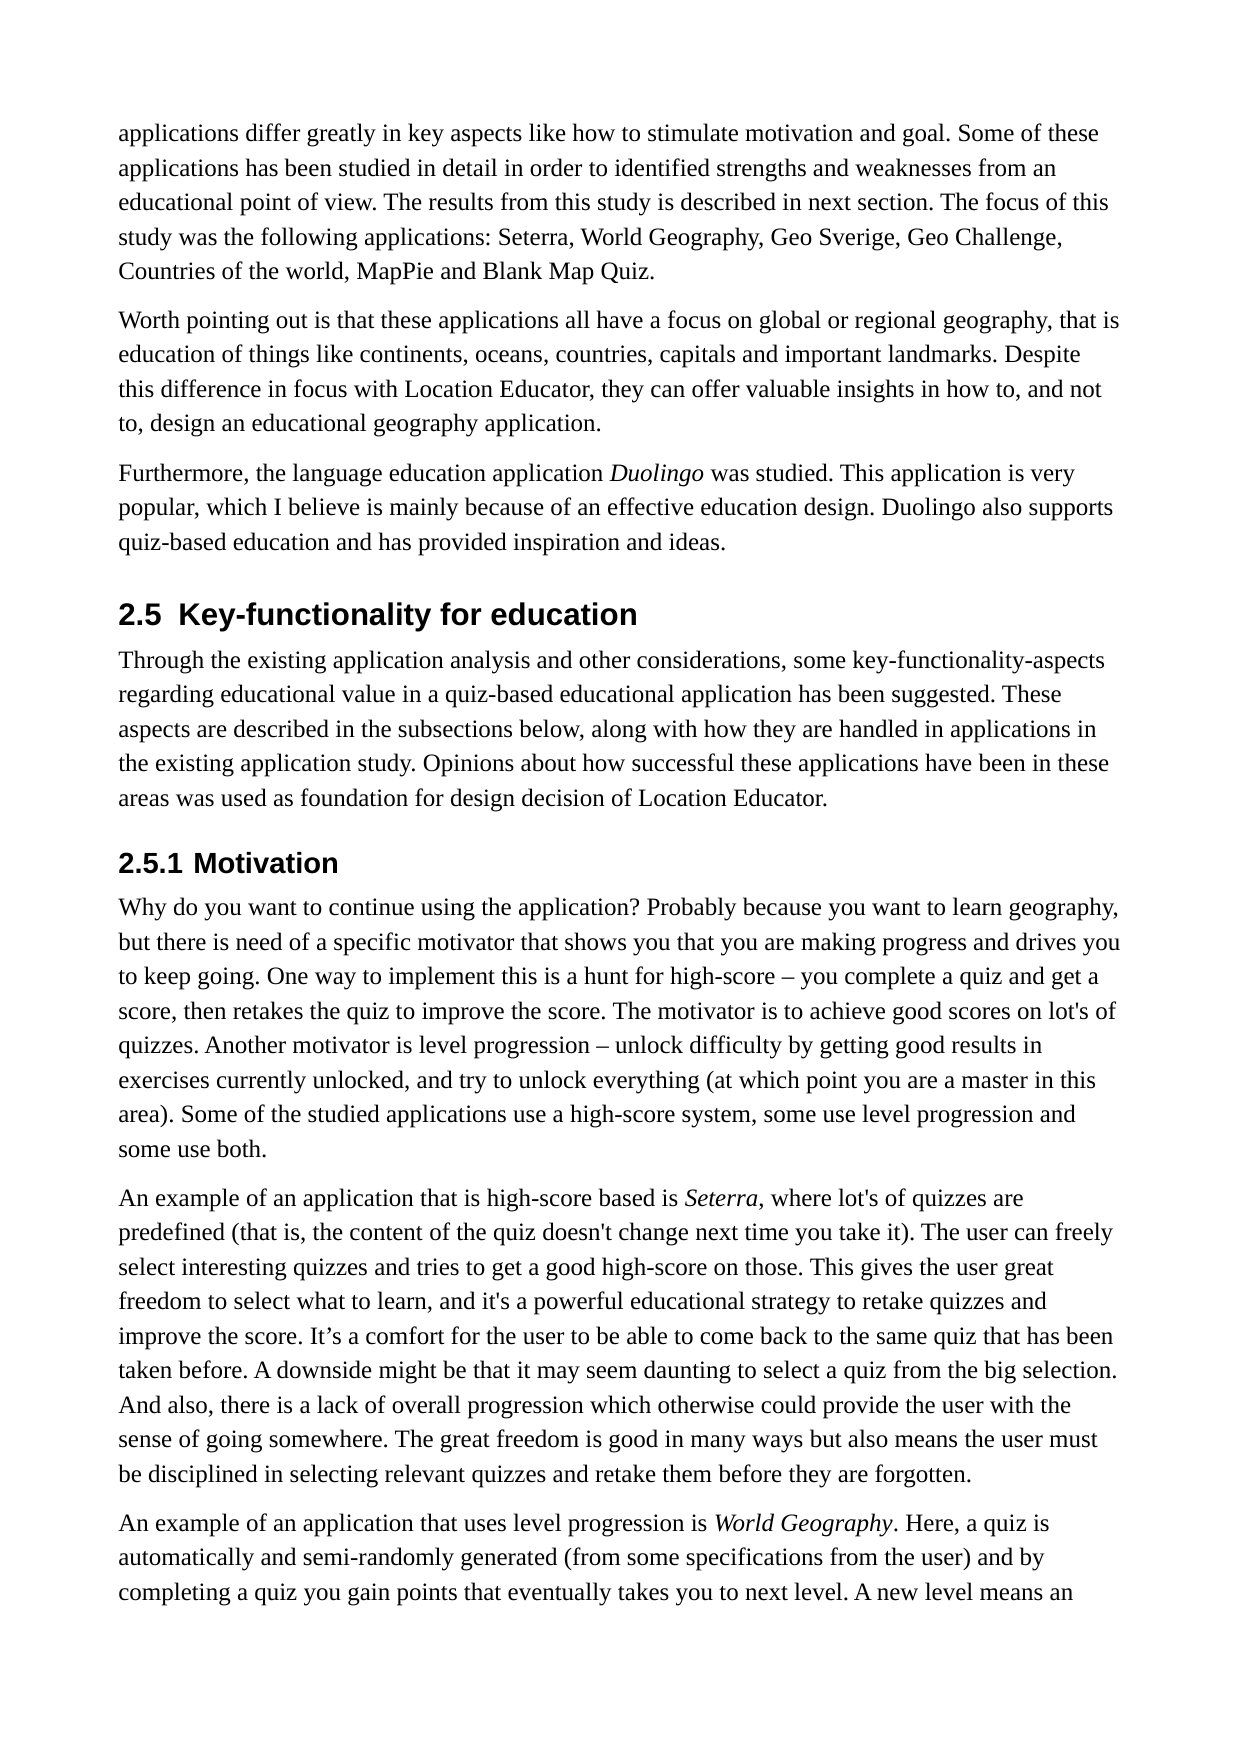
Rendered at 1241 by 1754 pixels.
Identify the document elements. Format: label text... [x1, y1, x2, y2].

text Furthermore, the language education application Duolingo was studied. This application is very popular, which I believe is mainly because of an effective education design. Duolingo also supports quiz-based education and has provided inspiration and ideas. [118, 458, 1122, 555]
text Why do you want to continue using the application? Probably because you want to learn geography, but there is need of a specific motivator that shows you that you are making progress and drives you to keep going. One way to implement this is a hunt for high-score – you complete a quiz and get a score, then retakes the quiz to improve the score. The motivator is to achieve good scores on lot's of quizzes. Another motivator is level progression – unlock difficulty by getting good results in exercises currently unlocked, and try to unlock everything (at which point you are a master in this area). Some of the studied applications use a high-score system, some use level progression and some use both. [118, 892, 1122, 1163]
text An example of an application that is high-score based is Seterra, where lot's of quizzes are predefined (that is, the content of the quiz doesn't change next time you take it). The user can freely select interesting quizzes and tries to get a good high-score on those. This gives the user great freedom to select what to learn, and it's a powerful educational strategy to retake quizzes and improve the score. It’s a comfort for the user to be able to come back to the same quiz that has been taken before. A downside might be that it may seem daunting to select a quiz from the big selection. And also, there is a lack of overall progression which otherwise could provide the user with the sense of going somewhere. The great freedom is good in many ways but also means the user must be disciplined in selecting relevant quizzes and retake them before they are forgotten. [118, 1183, 1122, 1487]
text Through the existing application analysis and other considerations, some key-functionality-aspects regarding educational value in a quiz-based educational application has been suggested. These aspects are described in the subsections below, along with how they are handled in applications in the existing application study. Opinions about how successful these applications have been in these areas was used as foundation for design decision of Location Educator. [118, 645, 1122, 812]
text applications differ greatly in key aspects like how to stimulate motivation and goal. Some of these applications has been studied in detail in order to identified strengths and weaknesses from an educational point of view. The results from this study is described in next section. The focus of this study was the following applications: Seterra, World Geography, Geo Sverige, Geo Challenge, Countries of the world, MapPie and Blank Map Quiz. [118, 118, 1122, 285]
text Worth pointing out is that these applications all have a focus on global or regional geography, that is education of things like continents, oceans, countries, capitals and important landmarks. Despite this difference in focus with Location Educator, they can offer valuable insights in how to, and not to, design an educational geography application. [118, 305, 1122, 437]
subtitle Key-functionality for education [118, 596, 1122, 632]
text An example of an application that uses level progression is World Geography. Here, a quiz is automatically and semi-randomly generated (from some specifications from the user) and by completing a quiz you gain points that eventually takes you to next level. A new level means an [118, 1508, 1122, 1606]
subtitle Motivation [118, 846, 1122, 880]
